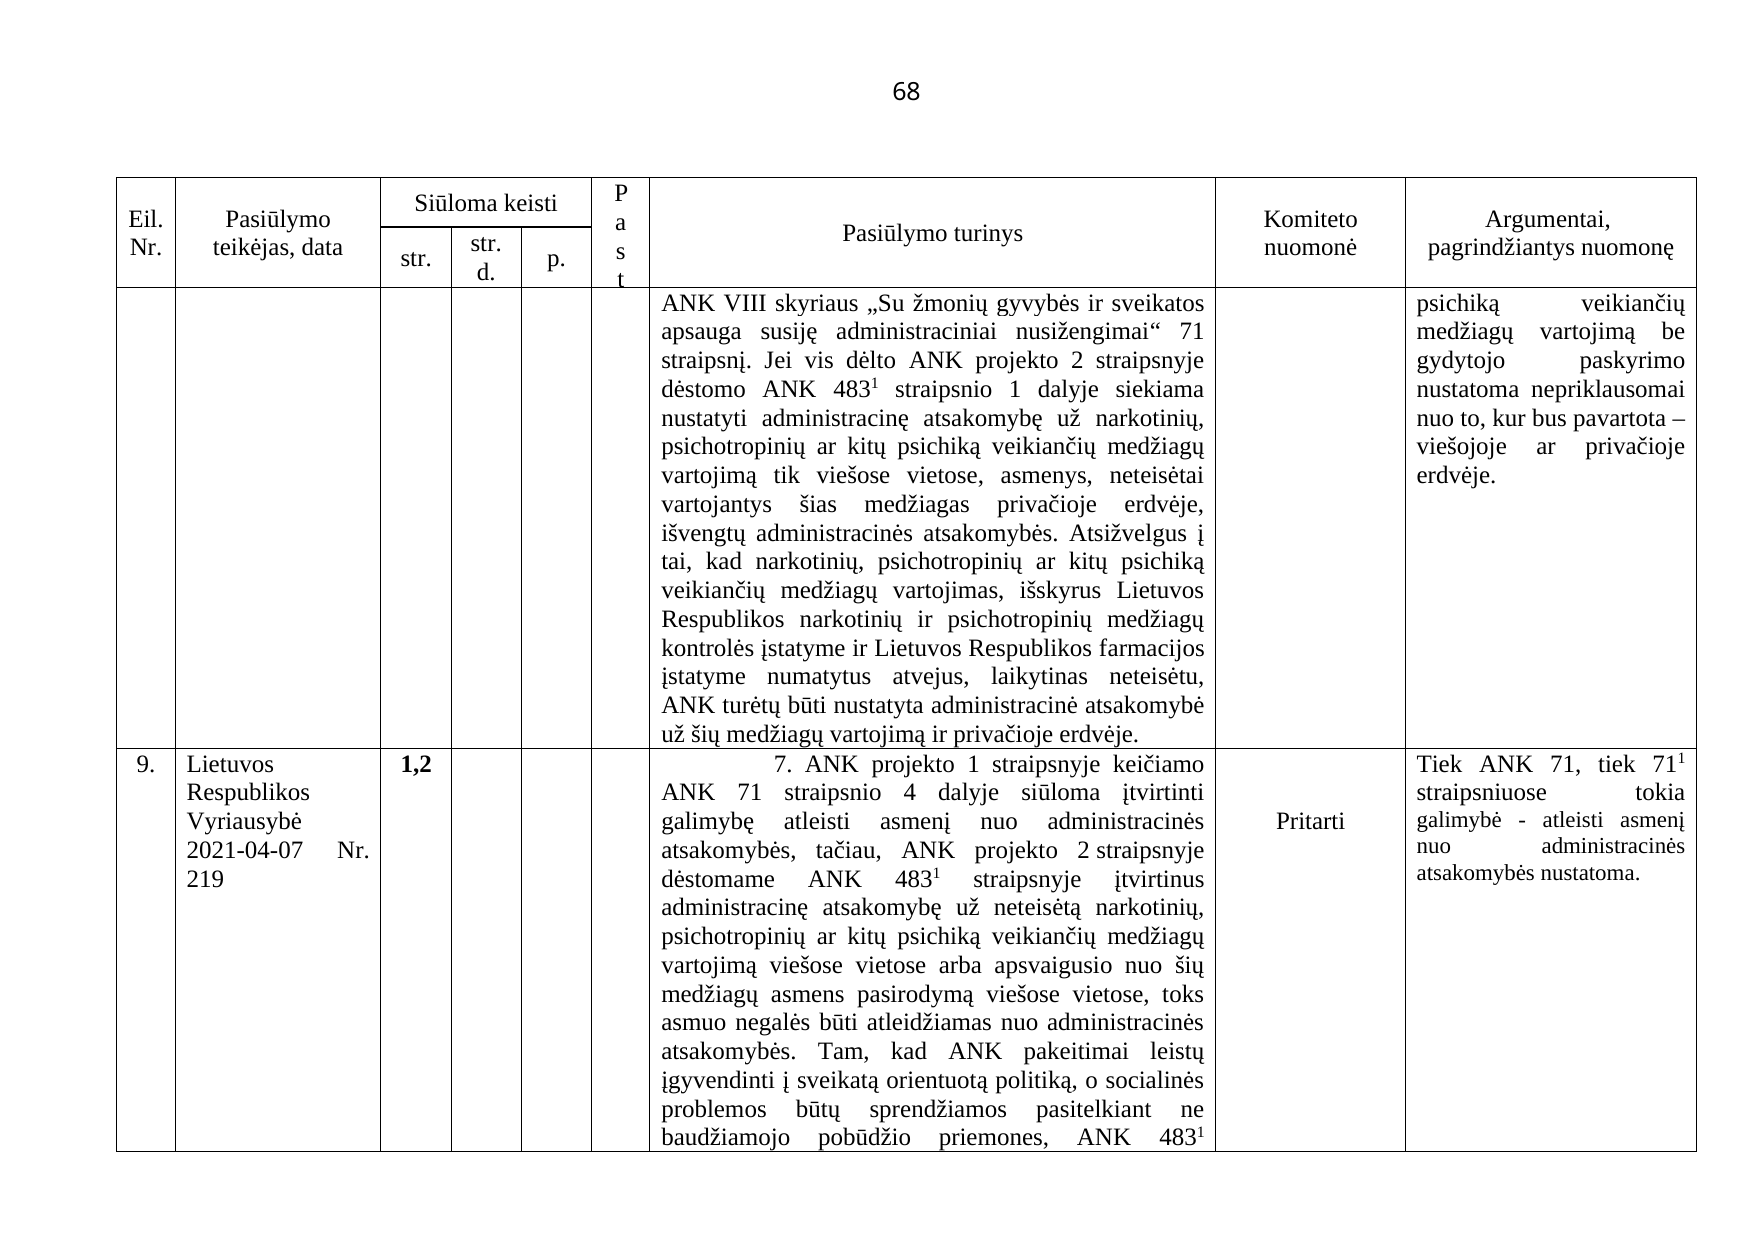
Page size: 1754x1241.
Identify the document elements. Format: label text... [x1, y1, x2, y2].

table_cell [522, 288, 591, 748]
table_cell [592, 288, 649, 748]
table_header Siūloma keisti [381, 178, 591, 226]
table_cell str. d. [452, 228, 521, 287]
table_cell 1,2 [381, 749, 451, 1151]
table_cell [592, 749, 649, 1151]
table_header Eil. Nr. [117, 178, 175, 287]
table_cell [381, 288, 451, 748]
table_header Pasiūlymo turinys [650, 178, 1215, 287]
table_cell str. [381, 228, 451, 287]
table_header Komiteto nuomonė [1216, 178, 1405, 287]
table_cell Tiek ANK 71, tiek 711 straipsniuose tokia galimybė - atleisti asmenį nuo administracinės atsakomybės nustatoma. [1406, 749, 1696, 1151]
table_cell [117, 288, 175, 748]
table_cell 7. ANK projekto 1 straipsnyje keičiamo ANK 71 straipsnio 4 dalyje siūloma įtvirtinti galimybę atleisti asmenį nuo administracinės atsakomybės, tačiau, ANK projekto 2 straipsnyje dėstomame ANK 4831 straipsnyje įtvirtinus administracinę atsakomybę už neteisėtą narkotinių, psichotropinių ar kitų psichiką veikiančių medžiagų vartojimą viešose vietose arba apsvaigusio nuo šių medžiagų asmens pasirodymą viešose vietose, toks asmuo negalės būti atleidžiamas nuo administracinės atsakomybės. Tam, kad ANK pakeitimai leistų įgyvendinti į sveikatą orientuotą politiką, o socialinės problemos būtų sprendžiamos pasitelkiant ne baudžiamojo pobūdžio priemones, ANK 4831 [650, 749, 1215, 1151]
table_cell [522, 749, 591, 1151]
table_cell p. [522, 228, 591, 287]
table_cell ANK VIII skyriaus „Su žmonių gyvybės ir sveikatos apsauga susiję administraciniai nusižengimai“ 71 straipsnį. Jei vis dėlto ANK projekto 2 straipsnyje dėstomo ANK 4831 straipsnio 1 dalyje siekiama nustatyti administracinę atsakomybę už narkotinių, psichotropinių ar kitų psichiką veikiančių medžiagų vartojimą tik viešose vietose, asmenys, neteisėtai vartojantys šias medžiagas privačioje erdvėje, išvengtų administracinės atsakomybės. Atsižvelgus į tai, kad narkotinių, psichotropinių ar kitų psichiką veikiančių medžiagų vartojimas, išskyrus Lietuvos Respublikos narkotinių ir psichotropinių medžiagų kontrolės įstatyme ir Lietuvos Respublikos farmacijos įstatyme numatytus atvejus, laikytinas neteisėtu, ANK turėtų būti nustatyta administracinė atsakomybė už šių medžiagų vartojimą ir privačioje erdvėje. [650, 288, 1215, 748]
table_cell psichiką veikiančių medžiagų vartojimą be gydytojo paskyrimo nustatoma nepriklausomai nuo to, kur bus pavartota – viešojoje ar privačioje erdvėje. [1406, 288, 1696, 748]
table_cell 9. [117, 749, 175, 1151]
table_cell Lietuvos Respublikos Vyriausybė 2021-04-07 Nr. 219 [176, 749, 380, 1151]
table_header Argumentai, pagrindžiantys nuomonę [1406, 178, 1696, 287]
table_cell [176, 288, 380, 748]
table_cell Pritarti [1216, 749, 1405, 1151]
table_cell [1216, 288, 1405, 748]
table_cell [452, 288, 521, 748]
table_cell [452, 749, 521, 1151]
table_header Pastabos [592, 178, 649, 287]
table_header Pasiūlymo teikėjas, data [176, 178, 380, 287]
